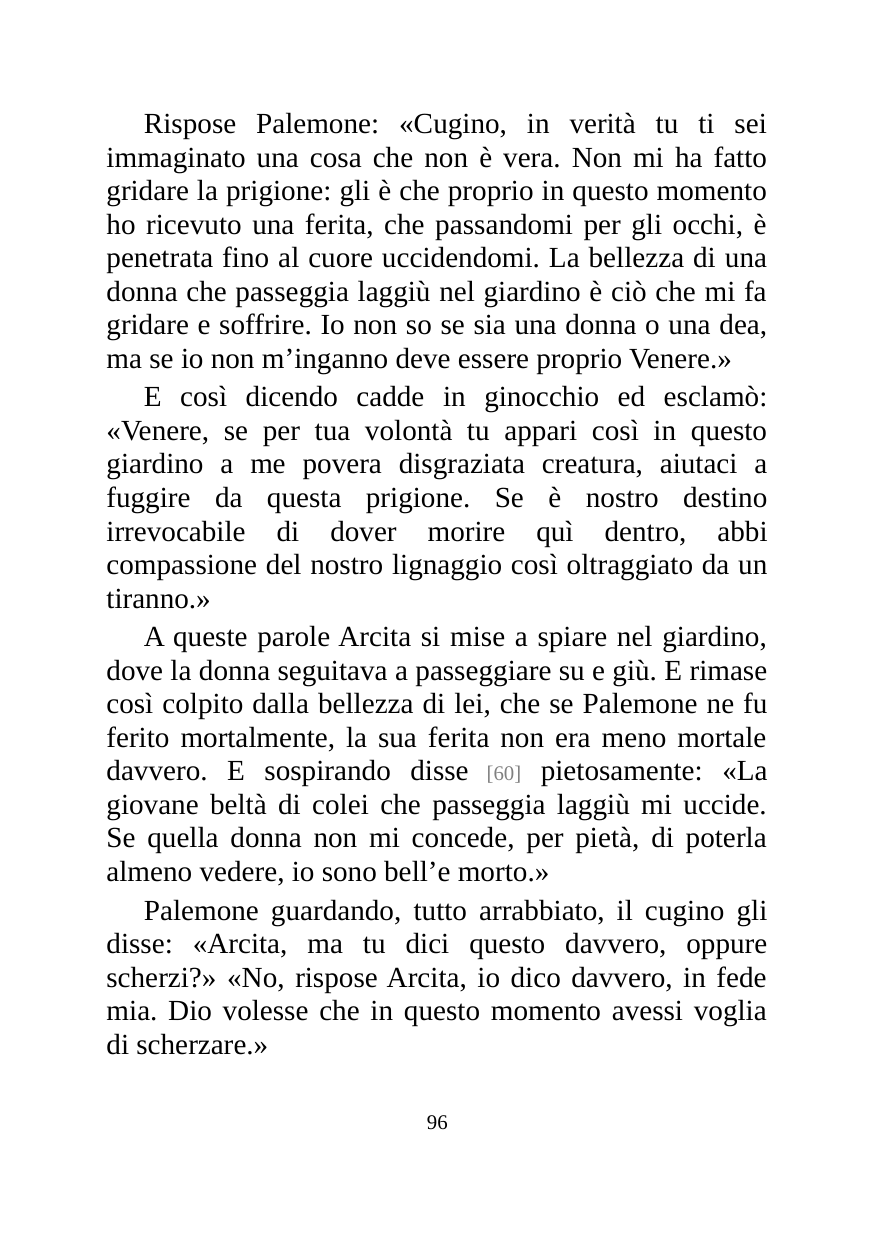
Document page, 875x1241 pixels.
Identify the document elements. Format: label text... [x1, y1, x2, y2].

text Palemone guardando, tutto arrabbiato, il cugino gli disse: «Arcita, ma tu dici questo davvero, oppure scherzi?» «No, rispose Arcita, io dico davvero, in fede mia. Dio volesse che in questo momento avessi voglia di scherzare.» [106, 893, 768, 1060]
text Rispose Palemone: «Cugino, in verità tu ti sei immaginato una cosa che non è vera. Non mi ha fatto gridare la prigione: gli è che proprio in questo momento ho ricevuto una ferita, che passandomi per gli occhi, è penetrata fino al cuore uccidendomi. La bellezza di una donna che passeggia laggiù nel giardino è ciò che mi fa gridare e soffrire. Io non so se sia una donna o una dea, ma se io non m’inganno deve essere proprio Venere.» [106, 106, 768, 374]
text A queste parole Arcita si mise a spiare nel giardino, dove la donna seguitava a passeggiare su e giù. E rimase così colpito dalla bellezza di lei, che se Palemone ne fu ferito mortalmente, la sua ferita non era meno mortale davvero. E sospirando disse [60] pietosamente: «La giovane beltà di colei che passeggia laggiù mi uccide. Se quella donna non mi concede, per pietà, di poterla almeno vedere, io sono bell’e morto.» [106, 619, 768, 888]
text E così dicendo cadde in ginocchio ed esclamò: «Venere, se per tua volontà tu appari così in questo giardino a me povera disgraziata creatura, aiutaci a fuggire da questa prigione. Se è nostro destino irrevocabile di dover morire quì dentro, abbi compassione del nostro lignaggio così oltraggiato da un tiranno.» [106, 379, 768, 614]
